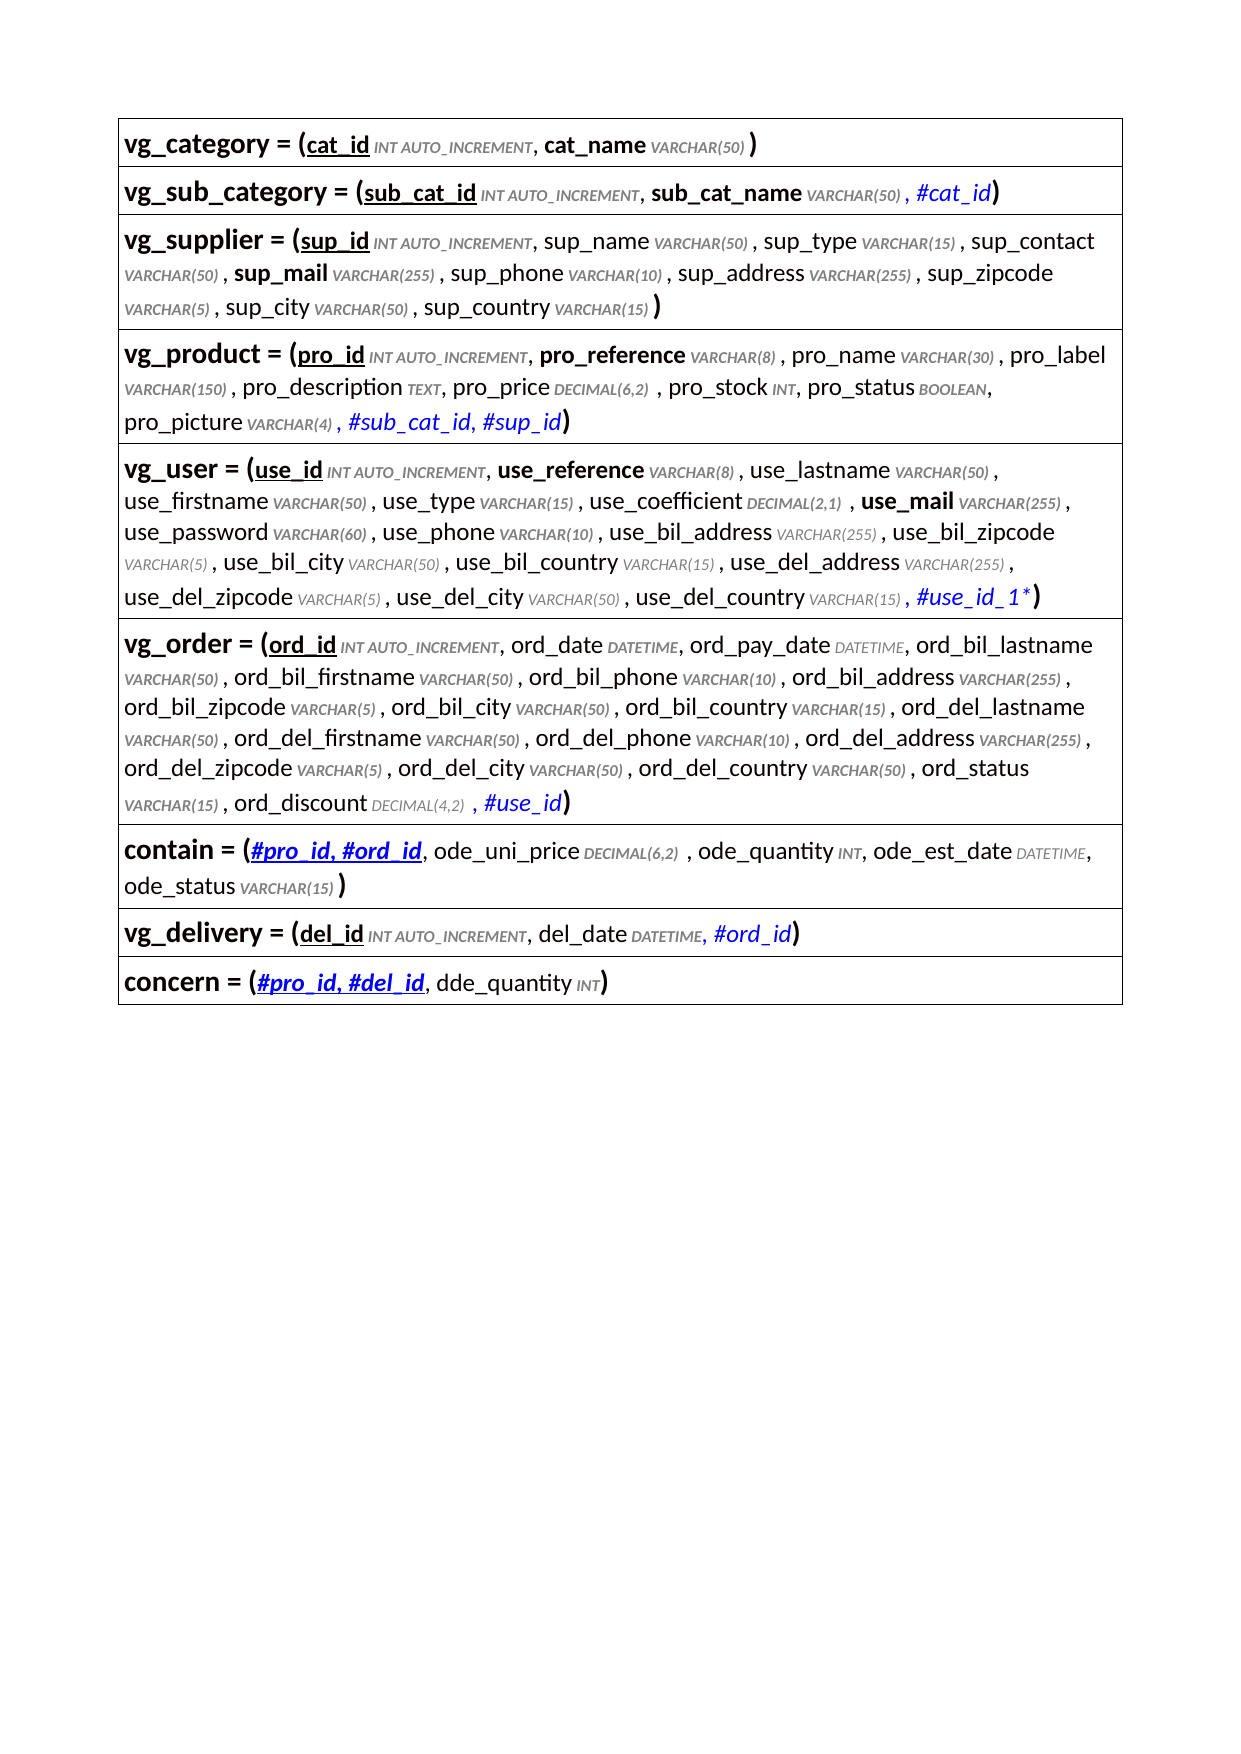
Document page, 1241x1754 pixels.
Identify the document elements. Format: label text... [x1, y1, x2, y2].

table_cell vg_sub_category = (sub_cat_id INT AUTO_INCREMENT, sub_cat_name VARCHAR(50) , #cat_id) [119, 167, 1122, 214]
table_cell vg_order = (ord_id INT AUTO_INCREMENT, ord_date DATETIME, ord_pay_date DATETIME, ord_bil_lastname VARCHAR(50) , ord_bil_firstname VARCHAR(50) , ord_bil_phone VARCHAR(10) , ord_bil_address VARCHAR(255) , ord_bil_zipcode VARCHAR(5) , ord_bil_city VARCHAR(50) , ord_bil_country VARCHAR(15) , ord_del_lastname VARCHAR(50) , ord_del_firstname VARCHAR(50) , ord_del_phone VARCHAR(10) , ord_del_address VARCHAR(255) , ord_del_zipcode VARCHAR(5) , ord_del_city VARCHAR(50) , ord_del_country VARCHAR(50) , ord_status VARCHAR(15) , ord_discount DECIMAL(4,2) , #use_id) [119, 619, 1122, 824]
table_cell contain = (#pro_id, #ord_id, ode_uni_price DECIMAL(6,2) , ode_quantity INT, ode_est_date DATETIME, ode_status VARCHAR(15) ) [119, 825, 1122, 908]
table_cell concern = (#pro_id, #del_id, dde_quantity INT) [119, 957, 1122, 1004]
table_cell vg_delivery = (del_id INT AUTO_INCREMENT, del_date DATETIME, #ord_id) [119, 909, 1122, 956]
table_cell vg_product = (pro_id INT AUTO_INCREMENT, pro_reference VARCHAR(8) , pro_name VARCHAR(30) , pro_label VARCHAR(150) , pro_description TEXT, pro_price DECIMAL(6,2) , pro_stock INT, pro_status BOOLEAN, pro_picture VARCHAR(4) , #sub_cat_id, #sup_id) [119, 330, 1122, 443]
table_cell vg_user = (use_id INT AUTO_INCREMENT, use_reference VARCHAR(8) , use_lastname VARCHAR(50) , use_firstname VARCHAR(50) , use_type VARCHAR(15) , use_coefficient DECIMAL(2,1) , use_mail VARCHAR(255) , use_password VARCHAR(60) , use_phone VARCHAR(10) , use_bil_address VARCHAR(255) , use_bil_zipcode VARCHAR(5) , use_bil_city VARCHAR(50) , use_bil_country VARCHAR(15) , use_del_address VARCHAR(255) , use_del_zipcode VARCHAR(5) , use_del_city VARCHAR(50) , use_del_country VARCHAR(15) , #use_id_1*) [119, 444, 1122, 618]
table_cell vg_supplier = (sup_id INT AUTO_INCREMENT, sup_name VARCHAR(50) , sup_type VARCHAR(15) , sup_contact VARCHAR(50) , sup_mail VARCHAR(255) , sup_phone VARCHAR(10) , sup_address VARCHAR(255) , sup_zipcode VARCHAR(5) , sup_city VARCHAR(50) , sup_country VARCHAR(15) ) [119, 215, 1122, 329]
table_header vg_category = (cat_id INT AUTO_INCREMENT, cat_name VARCHAR(50) ) [119, 119, 1122, 166]
